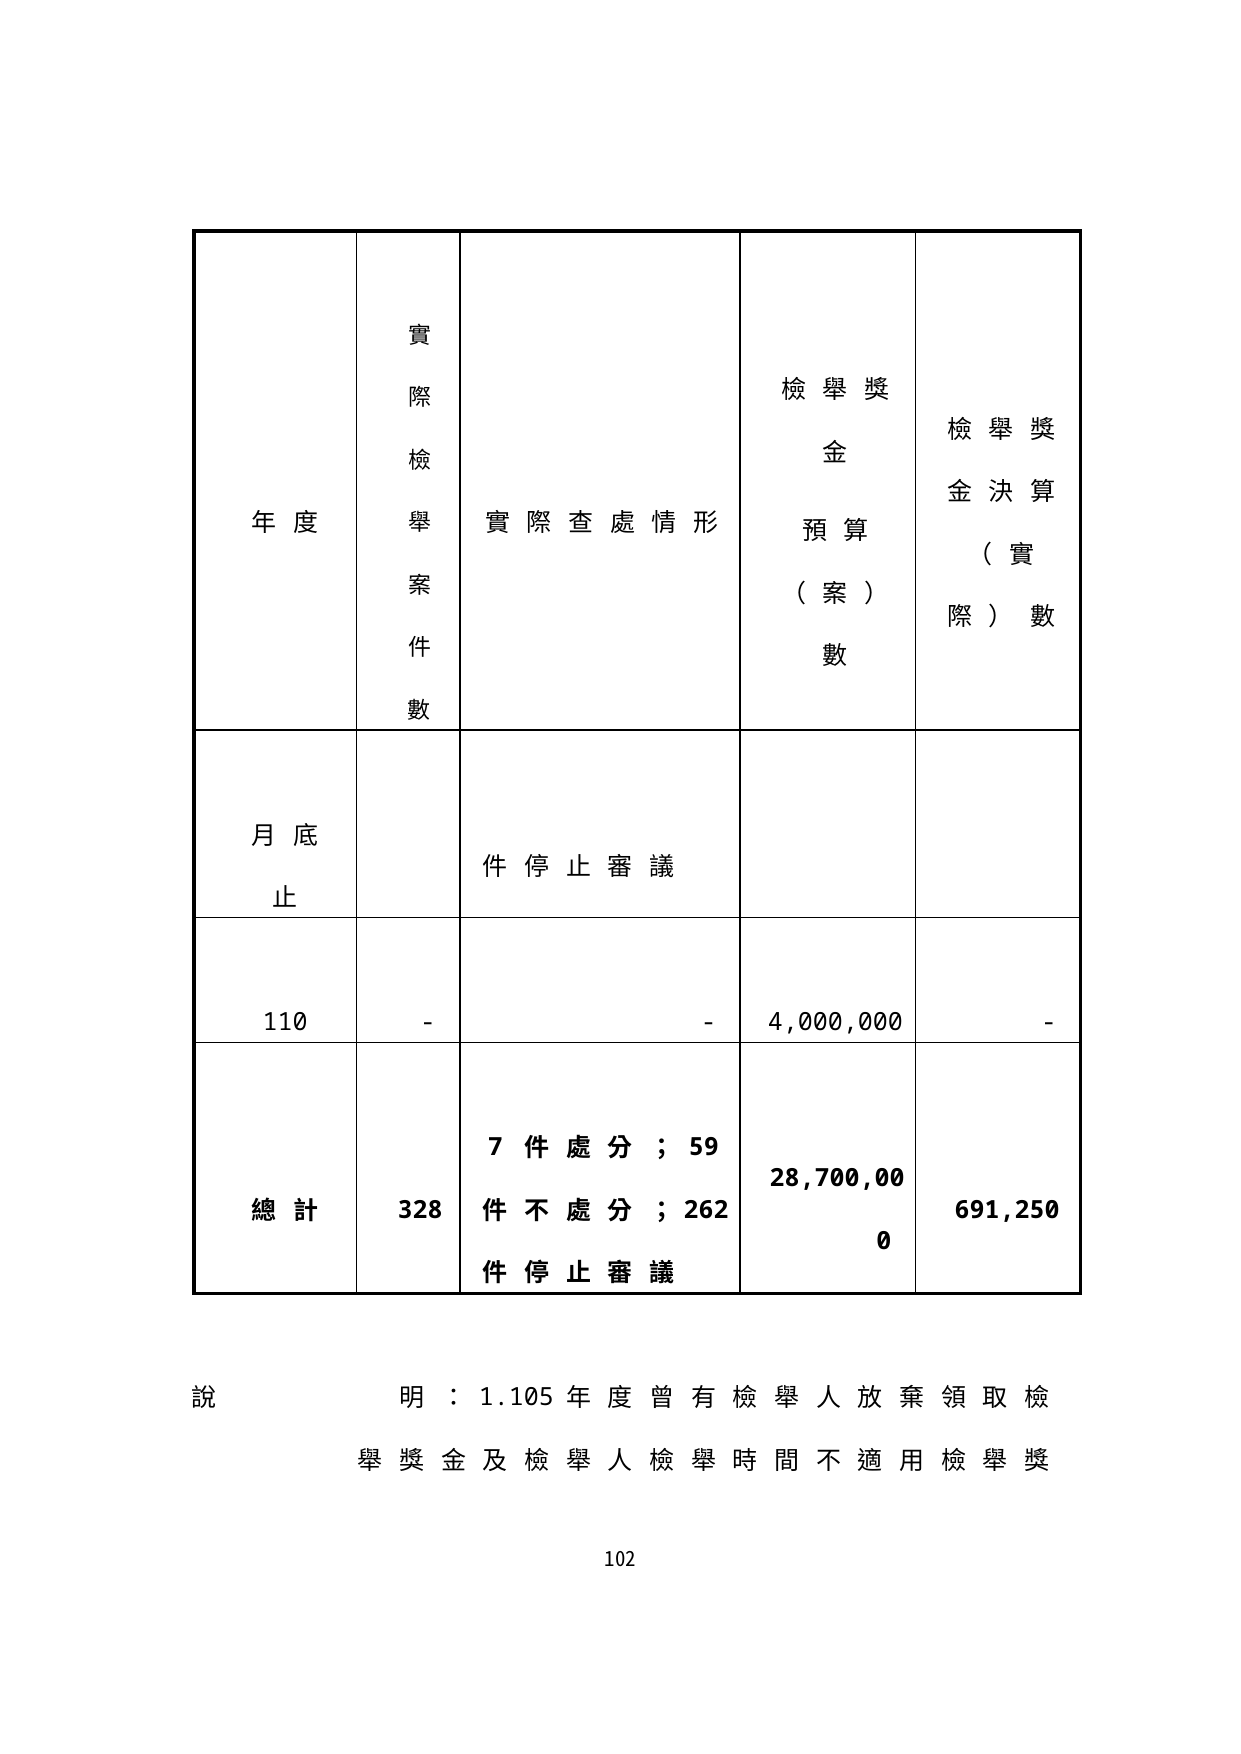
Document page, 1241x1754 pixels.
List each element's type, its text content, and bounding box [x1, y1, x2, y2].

text 說 明：1.105年度曾有檢舉人放棄領取檢舉獎金及檢舉人檢舉時間不適用檢舉獎 [183, 1354, 1058, 1479]
table_header 年度 [196, 233, 356, 729]
table_cell [916, 731, 1079, 917]
table_cell 總計 [196, 1043, 356, 1292]
table_cell 月底止 [196, 731, 356, 917]
table_cell [357, 731, 459, 917]
table_cell 691,250 [916, 1043, 1079, 1292]
table_cell [741, 731, 915, 917]
table_cell 328 [357, 1043, 459, 1292]
table_cell 4,000,000 [741, 918, 915, 1042]
table_cell 28,700,000 [741, 1043, 915, 1292]
table_cell 7件處分；59件不處分；262件停止審議 [461, 1043, 739, 1292]
table_header 實際檢舉案件數 [357, 233, 459, 729]
table_cell - [916, 918, 1079, 1042]
table_header 檢舉獎金 預算（案）數 [741, 233, 915, 729]
table_cell - [461, 918, 739, 1042]
table_cell - [357, 918, 459, 1042]
table_cell 110 [196, 918, 356, 1042]
table_header 實際查處情形 [461, 233, 739, 729]
table_cell 件停止審議 [461, 731, 739, 917]
table_header 檢舉獎金決算（實際）數 [916, 233, 1079, 729]
